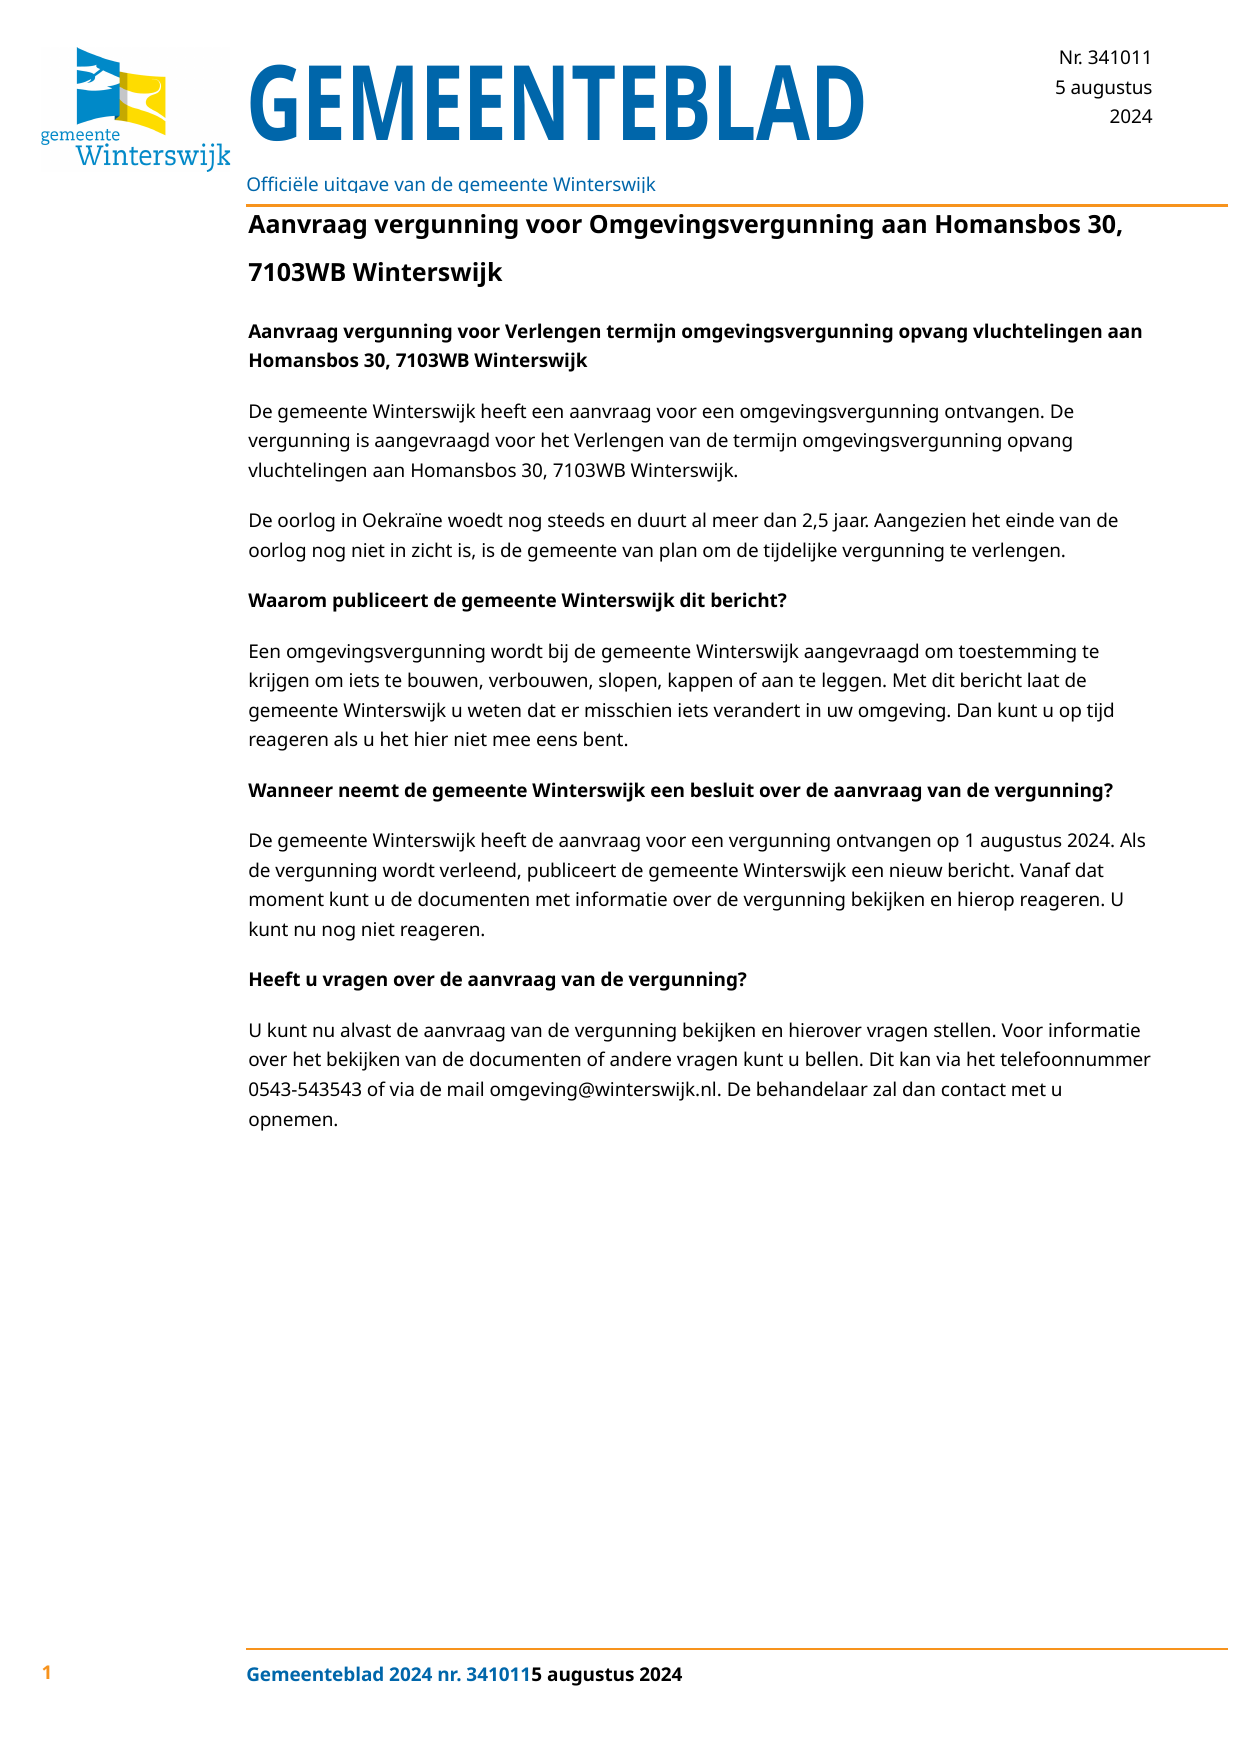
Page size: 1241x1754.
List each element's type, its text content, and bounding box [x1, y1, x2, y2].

text Waarom publiceert de gemeente Winterswijk dit bericht? [248, 587, 1152, 613]
text Wanneer neemt de gemeente Winterswijk een besluit over de aanvraag van de vergunning? [248, 777, 1152, 803]
text Aanvraag vergunning voor Omgevingsvergunning aan Homansbos 30, 7103WB Winterswijk [248, 207, 1152, 288]
text Heeft u vragen over de aanvraag van de vergunning? [248, 967, 1152, 992]
text De oorlog in Oekraïne woedt nog steeds en duurt al meer dan 2,5 jaar. Aangezien het einde van de oorlog nog niet in zicht is, is de gemeente van plan om de tijdelijke vergunning te verlengen. [248, 507, 1152, 563]
picture [41, 47, 231, 172]
text Aanvraag vergunning voor Verlengen termijn omgevingsvergunning opvang vluchtelingen aan Homansbos 30, 7103WB Winterswijk [248, 318, 1152, 373]
text De gemeente Winterswijk heeft een aanvraag voor een omgevingsvergunning ontvangen. De vergunning is aangevraagd voor het Verlengen van de termijn omgevingsvergunning opvang vluchtelingen aan Homansbos 30, 7103WB Winterswijk. [248, 398, 1152, 483]
text Een omgevingsvergunning wordt bij de gemeente Winterswijk aangevraagd om toestemming te krijgen om iets te bouwen, verbouwen, slopen, kappen of aan te leggen. Met dit bericht laat de gemeente Winterswijk u weten dat er misschien iets verandert in uw omgeving. Dan kunt u op tijd reageren als u het hier niet mee eens bent. [248, 638, 1152, 752]
text De gemeente Winterswijk heeft de aanvraag voor een vergunning ontvangen op 1 augustus 2024. Als de vergunning wordt verleend, publiceert de gemeente Winterswijk een nieuw bericht. Vanaf dat moment kunt u de documenten met informatie over de vergunning bekijken en hierop reageren. U kunt nu nog niet reageren. [248, 827, 1152, 942]
picture [225, 153, 231, 162]
text U kunt nu alvast de aanvraag van de vergunning bekijken en hierover vragen stellen. Voor informatie over het bekijken van de documenten of andere vragen kunt u bellen. Dit kan via het telefoonnummer 0543-543543 of via de mail omgeving@winterswijk.nl. De behandelaar zal dan contact met u opnemen. [248, 1017, 1152, 1132]
